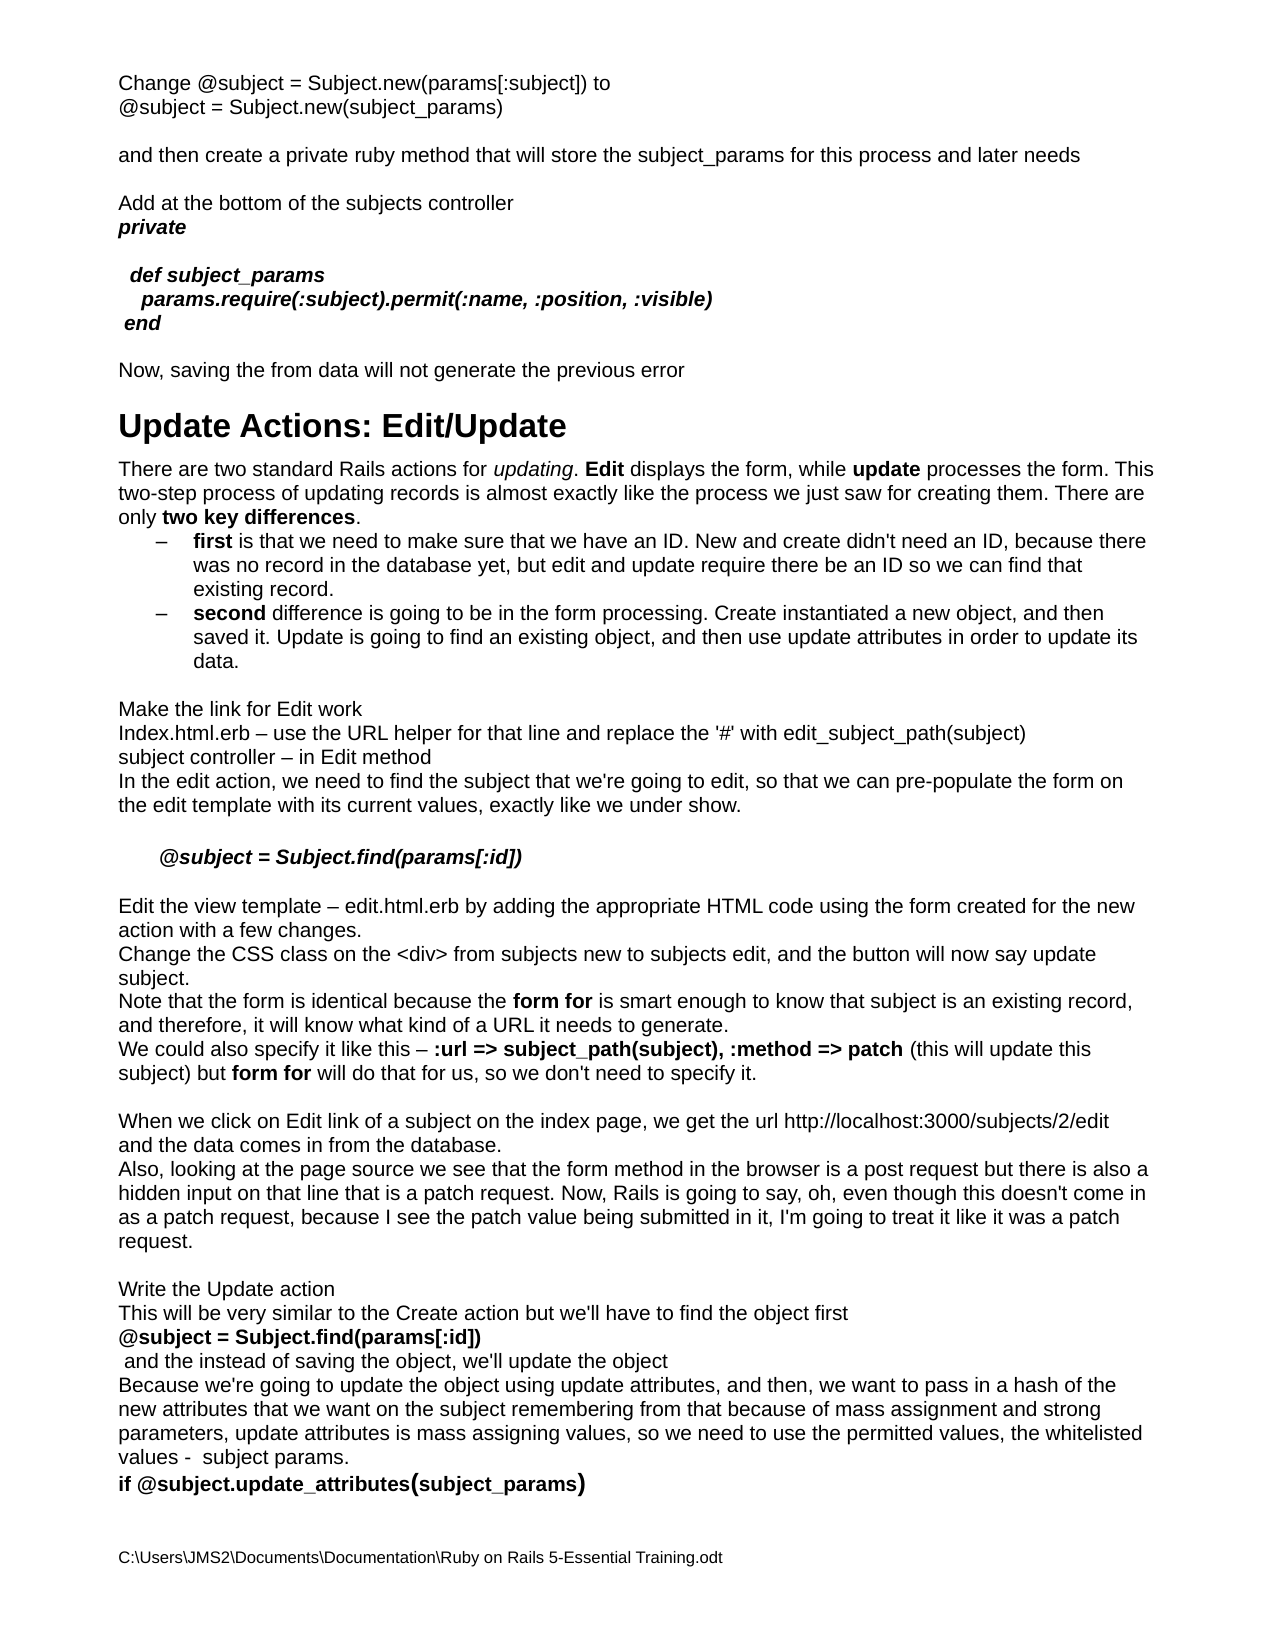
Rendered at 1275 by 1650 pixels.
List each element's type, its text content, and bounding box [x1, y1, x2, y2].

subtitle @subject = Subject.find(params[:id]) [118, 841, 1157, 869]
text Write the Update action [118, 1277, 1157, 1301]
text Change @subject = Subject.new(params[:subject]) to [118, 71, 1157, 95]
text Index.html.erb – use the URL helper for that line and replace the '#' with edit_subject_path(subject) [118, 721, 1157, 745]
text Note that the form is identical because the form for is smart enough to know that subject is an existing record, and therefore, it will know what kind of a URL it needs to generate. [118, 989, 1157, 1037]
text Change the CSS class on the <div> from subjects new to subjects edit, and the button will now say update subject. [118, 941, 1157, 989]
subtitle private def subject_params params.require(:subject).permit(:name, :position, :visible) end [118, 214, 1157, 334]
subtitle Update Actions: Edit/Update [118, 406, 1157, 445]
text Because we're going to update the object using update attributes, and then, we want to pass in a hash of the new attributes that we want on the subject remembering from that because of mass assignment and strong parameters, update attributes is mass assigning values, so we need to use the permitted values, the whitelisted values - subject params. [118, 1373, 1157, 1468]
text When we click on Edit link of a subject on the index page, we get the url http://localhost:3000/subjects/2/edit [118, 1109, 1157, 1133]
list first is that we need to make sure that we have an ID. New and create didn't need an ID, because there was no record in the database yet, but edit and update require there be an ID so we can find that existing record. [156, 529, 1157, 601]
text Make the link for Edit work [118, 697, 1157, 721]
text Also, looking at the page source we see that the form method in the browser is a post request but there is also a hidden input on that line that is a patch request. Now, Rails is going to say, oh, even though this doesn't come in as a patch request, because I see the patch value being submitted in it, I'm going to treat it like it was a patch request. [118, 1157, 1157, 1253]
list second difference is going to be in the form processing. Create instantiated a new object, and then saved it. Update is going to find an existing object, and then use update attributes in order to update its data. [156, 601, 1157, 673]
text @subject = Subject.new(subject_params) [118, 95, 1157, 119]
text Now, saving the from data will not generate the previous error [118, 358, 1157, 382]
text and the data comes in from the database. [118, 1133, 1157, 1157]
text There are two standard Rails actions for updating. Edit displays the form, while update processes the form. This two-step process of updating records is almost exactly like the process we just saw for creating them. There are only two key differences. [118, 457, 1157, 529]
subtitle if @subject.update_attributes(subject_params) [118, 1468, 1157, 1497]
text Add at the bottom of the subjects controller [118, 191, 1157, 214]
text In the edit action, we need to find the subject that we're going to edit, so that we can pre-populate the form on the edit template with its current values, exactly like we under show. [118, 769, 1157, 817]
subtitle @subject = Subject.find(params[:id]) [118, 1325, 1157, 1349]
text We could also specify it like this – :url => subject_path(subject), :method => patch (this will update this subject) but form for will do that for us, so we don't need to specify it. [118, 1037, 1157, 1085]
text and then create a private ruby method that will store the subject_params for this process and later needs [118, 143, 1157, 167]
text Edit the view template – edit.html.erb by adding the appropriate HTML code using the form created for the new action with a few changes. [118, 893, 1157, 941]
text subject controller – in Edit method [118, 745, 1157, 769]
text This will be very similar to the Create action but we'll have to find the object first [118, 1301, 1157, 1325]
text and the instead of saving the object, we'll update the object [118, 1349, 1157, 1373]
